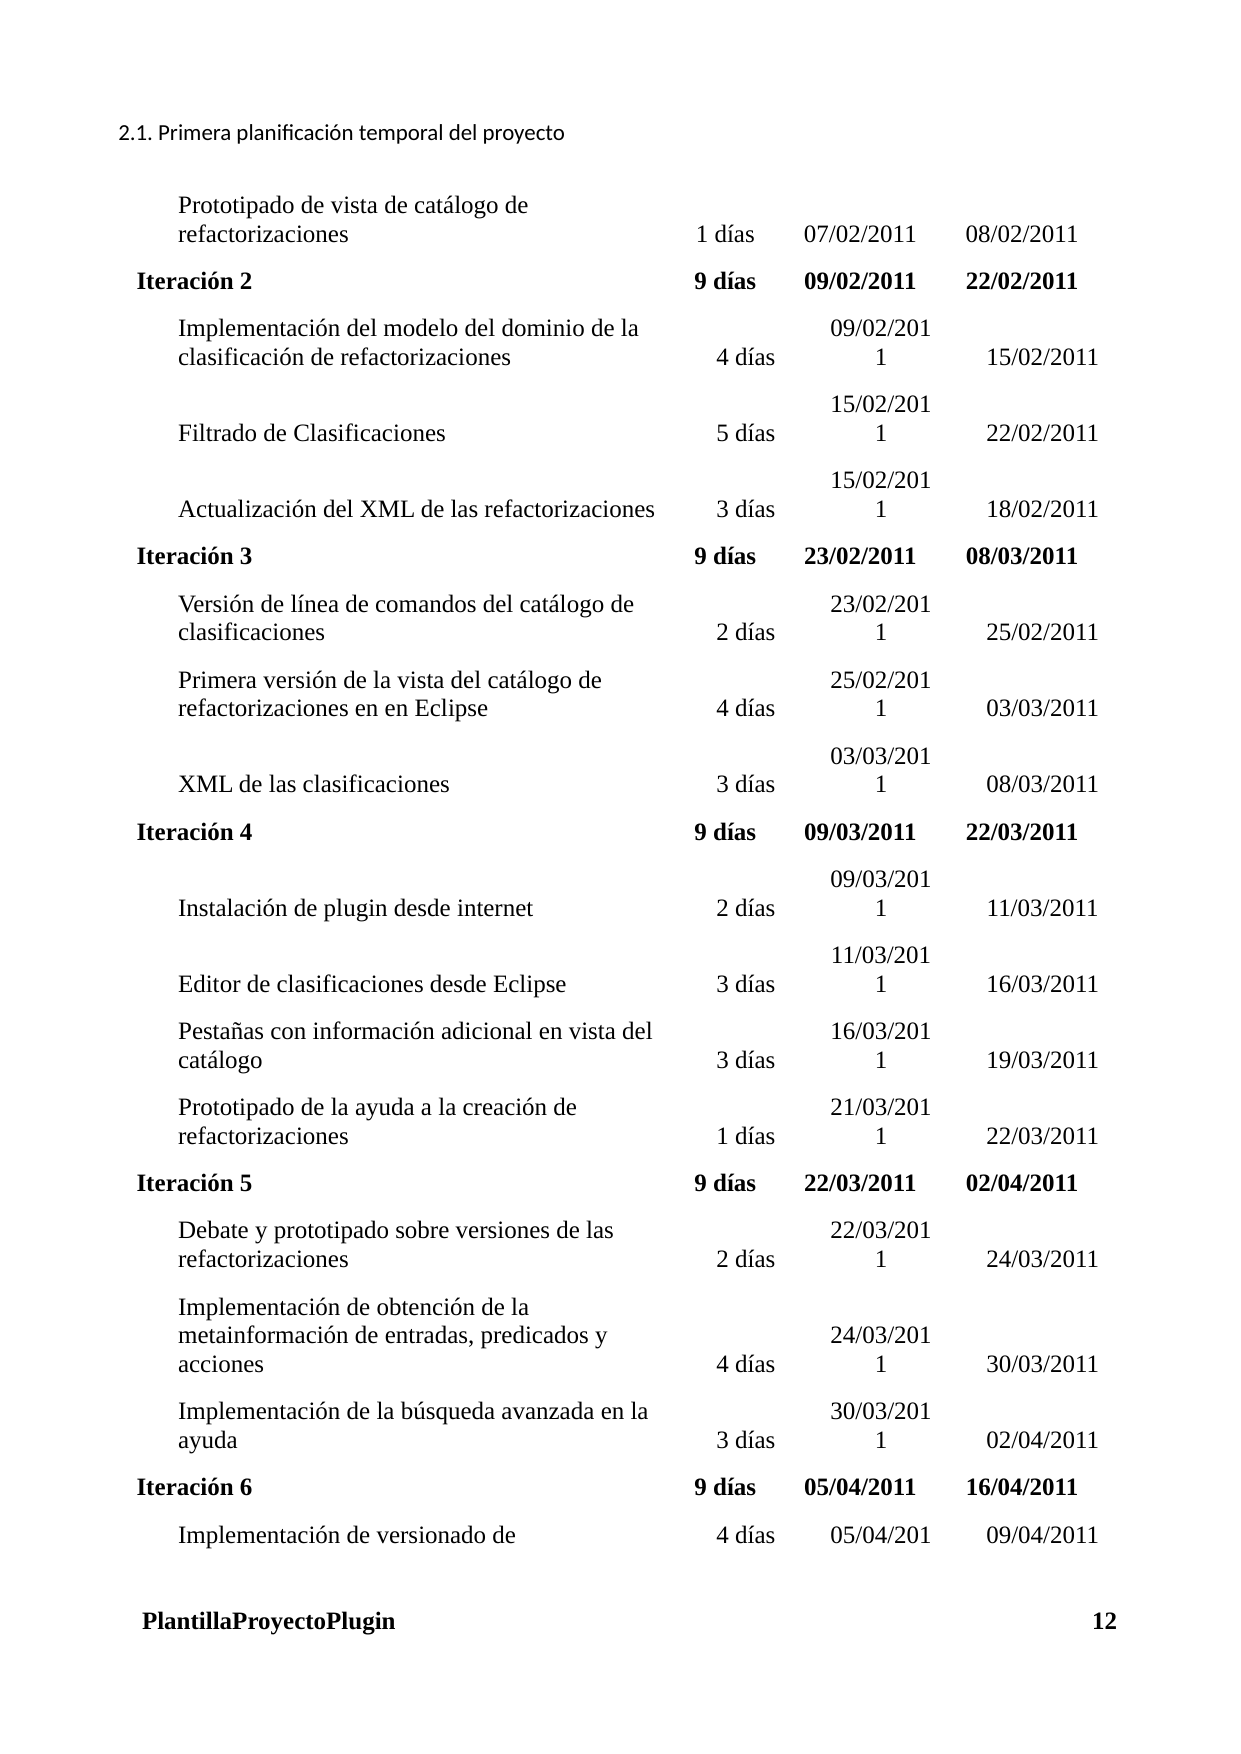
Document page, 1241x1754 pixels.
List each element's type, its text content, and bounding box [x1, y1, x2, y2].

table_cell 22/03/2011 [938, 1079, 1105, 1155]
table_cell Actualización del XML de las refactorizaciones [131, 453, 668, 528]
table_cell 08/03/2011 [938, 529, 1105, 576]
table_cell 24/03/2011 [938, 1203, 1105, 1279]
table_cell 08/03/2011 [938, 728, 1105, 804]
table_cell 2 días [668, 1203, 782, 1279]
table_cell 4 días [668, 1279, 782, 1383]
table_cell 08/02/2011 [938, 177, 1105, 253]
table_cell 03/03/2011 [938, 652, 1105, 728]
table_cell 02/04/2011 [938, 1155, 1105, 1203]
table_cell 11/03/2011 [938, 851, 1105, 927]
table_cell Implementación de la búsqueda avanzada en la ayuda [131, 1384, 668, 1459]
table_cell 16/03/2011 [782, 1003, 938, 1079]
table_cell 4 días [668, 1507, 782, 1554]
table_cell 22/02/2011 [938, 376, 1105, 452]
table_cell 15/02/2011 [782, 376, 938, 452]
table_cell Instalación de plugin desde internet [131, 851, 668, 927]
table_cell 9 días [668, 1460, 782, 1507]
table_cell 18/02/2011 [938, 453, 1105, 528]
table_cell Primera versión de la vista del catálogo de refactorizaciones en en Eclipse [131, 652, 668, 728]
table_cell Implementación de obtención de la metainformación de entradas, predicados y acciones [131, 1279, 668, 1383]
table_cell Editor de clasificaciones desde Eclipse [131, 927, 668, 1003]
table_cell Iteración 3 [131, 529, 668, 576]
table_cell 15/02/2011 [938, 300, 1105, 376]
table_cell Pestañas con información adicional en vista del catálogo [131, 1003, 668, 1079]
table_cell 1 días [668, 1079, 782, 1155]
table_cell 22/03/2011 [782, 1203, 938, 1279]
table_cell 9 días [668, 253, 782, 300]
table_cell 3 días [668, 453, 782, 528]
table_cell 22/02/2011 [938, 253, 1105, 300]
table_cell 24/03/2011 [782, 1279, 938, 1383]
table_cell 9 días [668, 1155, 782, 1203]
table_cell 1 días [668, 177, 782, 253]
table_cell 19/03/2011 [938, 1003, 1105, 1079]
table_cell Versión de línea de comandos del catálogo de clasificaciones [131, 576, 668, 652]
table_cell 3 días [668, 1003, 782, 1079]
table_cell 25/02/2011 [938, 576, 1105, 652]
table_cell 4 días [668, 652, 782, 728]
table_cell 22/03/2011 [782, 1155, 938, 1203]
table_cell 05/04/201 [782, 1507, 938, 1554]
table_cell Iteración 6 [131, 1460, 668, 1507]
table_cell 21/03/2011 [782, 1079, 938, 1155]
table_cell Iteración 4 [131, 804, 668, 851]
table_cell 09/02/2011 [782, 300, 938, 376]
table_cell 30/03/2011 [782, 1384, 938, 1459]
table_cell 16/03/2011 [938, 927, 1105, 1003]
table_cell 2 días [668, 851, 782, 927]
table_cell 03/03/2011 [782, 728, 938, 804]
table_cell 09/04/2011 [938, 1507, 1105, 1554]
table_cell 15/02/2011 [782, 453, 938, 528]
table_cell 5 días [668, 376, 782, 452]
table_cell 09/03/2011 [782, 851, 938, 927]
table_cell 09/02/2011 [782, 253, 938, 300]
table_cell Iteración 5 [131, 1155, 668, 1203]
table_cell Prototipado de la ayuda a la creación de refactorizaciones [131, 1079, 668, 1155]
table_cell 3 días [668, 927, 782, 1003]
table_cell Filtrado de Clasificaciones [131, 376, 668, 452]
table_cell 23/02/2011 [782, 529, 938, 576]
table_cell Iteración 2 [131, 253, 668, 300]
table_cell 2 días [668, 576, 782, 652]
table_cell 4 días [668, 300, 782, 376]
table_cell 16/04/2011 [938, 1460, 1105, 1507]
table_cell 25/02/2011 [782, 652, 938, 728]
table_cell 09/03/2011 [782, 804, 938, 851]
table_cell 05/04/2011 [782, 1460, 938, 1507]
table_cell Implementación de versionado de [131, 1507, 668, 1554]
table_cell XML de las clasificaciones [131, 728, 668, 804]
table_cell 9 días [668, 529, 782, 576]
table_cell 11/03/2011 [782, 927, 938, 1003]
table_cell 02/04/2011 [938, 1384, 1105, 1459]
table_cell 22/03/2011 [938, 804, 1105, 851]
table_cell 9 días [668, 804, 782, 851]
table_cell Debate y prototipado sobre versiones de las refactorizaciones [131, 1203, 668, 1279]
table_cell 30/03/2011 [938, 1279, 1105, 1383]
table_cell 3 días [668, 1384, 782, 1459]
table_cell Prototipado de vista de catálogo de refactorizaciones [131, 177, 668, 253]
table_cell 3 días [668, 728, 782, 804]
table_cell 07/02/2011 [782, 177, 938, 253]
table_cell 23/02/2011 [782, 576, 938, 652]
table_cell Implementación del modelo del dominio de la clasificación de refactorizaciones [131, 300, 668, 376]
